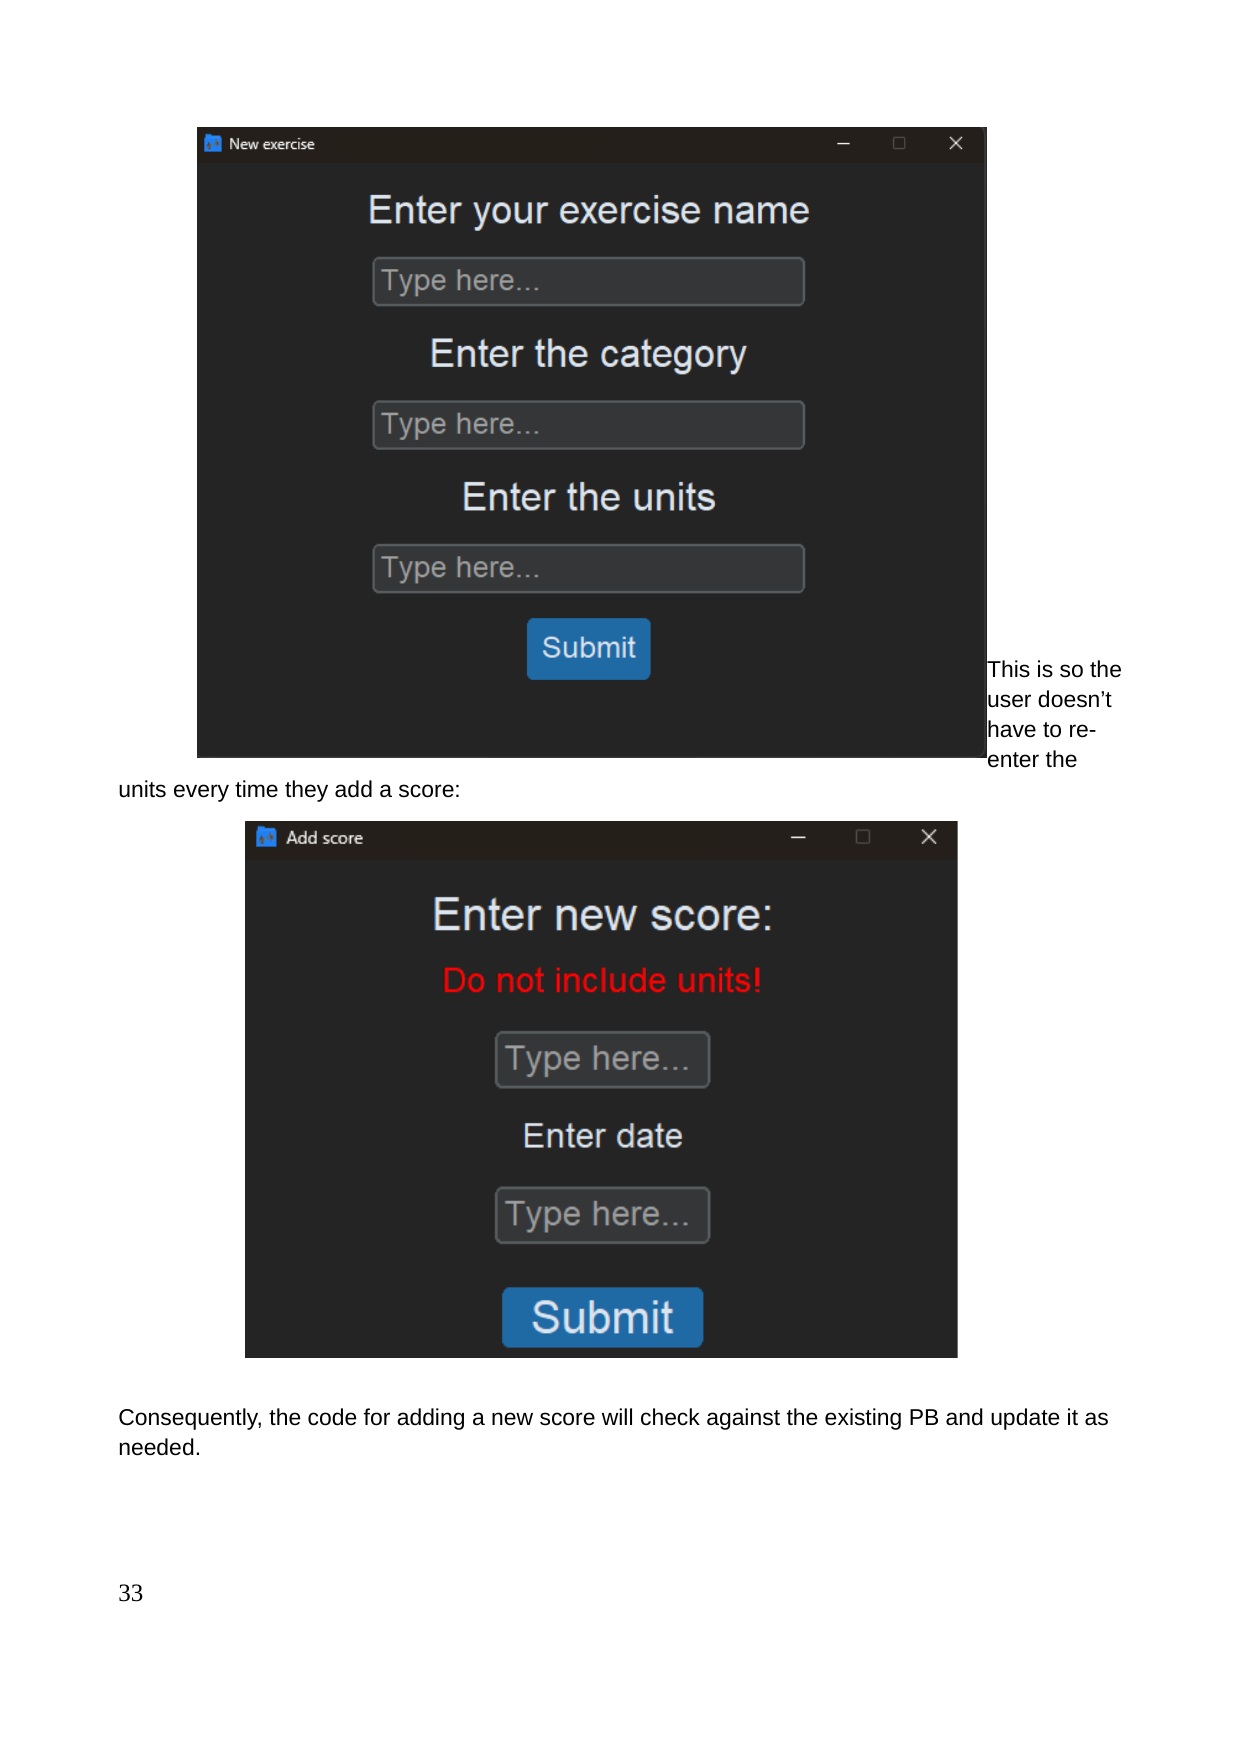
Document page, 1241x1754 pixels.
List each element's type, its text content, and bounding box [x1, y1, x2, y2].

text Consequently, the code for adding a new score will check against the existing PB and update it as needed. [118, 1403, 1122, 1460]
text This is so the user doesn’t have to re-enter the units every time they add a score: [118, 656, 1122, 803]
picture [197, 127, 987, 758]
picture [245, 821, 958, 1358]
